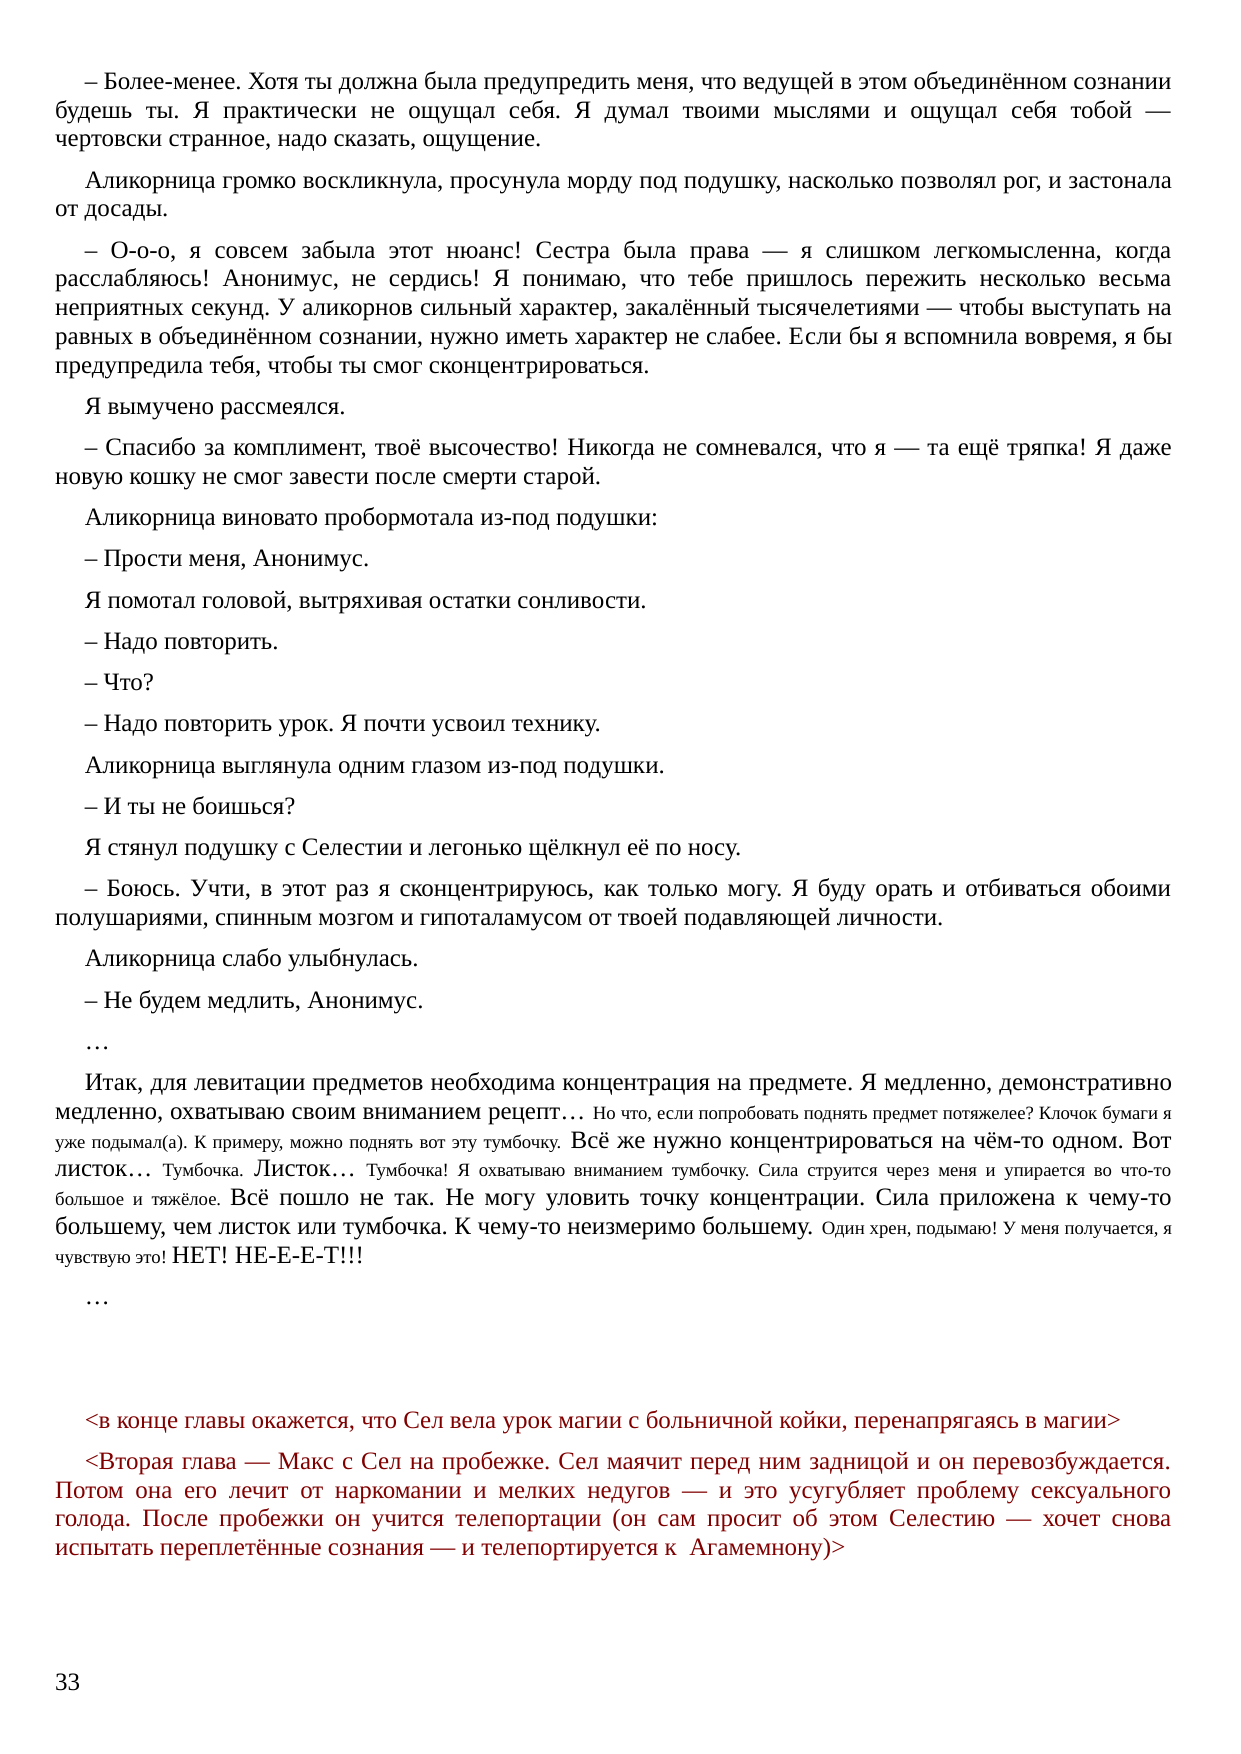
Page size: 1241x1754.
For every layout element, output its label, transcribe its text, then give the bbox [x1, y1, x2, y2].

text – Спасибо за комплимент, твоё высочество! Никогда не сомневался, что я — та ещё тряпка! Я даже новую кошку не смог завести после смерти старой. [55, 432, 1173, 490]
text – Надо повторить. [55, 626, 1173, 655]
text … [55, 1026, 1173, 1055]
text Я стянул подушку с Селестии и легонько щёлкнул её по носу. [55, 832, 1173, 861]
text Аликорница виновато пробормотала из-под подушки: [55, 502, 1173, 531]
text Аликорница выглянула одним глазом из-под подушки. [55, 750, 1173, 778]
text – Надо повторить урок. Я почти усвоил технику. [55, 708, 1173, 737]
text … [55, 1281, 1173, 1310]
text <в конце главы окажется, что Сел вела урок магии с больничной койки, перенапрягаясь в магии> [55, 1405, 1173, 1433]
text Я вымучено рассмеялся. [55, 391, 1173, 420]
text Я помотал головой, вытряхивая остатки сонливости. [55, 585, 1173, 613]
text – И ты не боишься? [55, 791, 1173, 820]
text – Более-менее. Хотя ты должна была предупредить меня, что ведущей в этом объединённом сознании будешь ты. Я практически не ощущал себя. Я думал твоими мыслями и ощущал себя тобой — чертовски странное, надо сказать, ощущение. [55, 66, 1173, 152]
text – Что? [55, 667, 1173, 696]
text Итак, для левитации предметов необходима концентрация на предмете. Я медленно, демонстративно медленно, охватываю своим вниманием рецепт… Но что, если попробовать поднять предмет потяжелее? Клочок бумаги я уже подымал(а). К примеру, можно поднять вот эту тумбочку. Всё же нужно концентрироваться на чём-то одном. Вот листок… Тумбочка. Листок… Тумбочка! Я охватываю вниманием тумбочку. Сила струится через меня и упирается во что-то большое и тяжёлое. Всё пошло не так. Не могу уловить точку концентрации. Сила приложена к чему-то большему, чем листок или тумбочка. К чему-то неизмеримо большему. Один хрен, подымаю! У меня получается, я чувствую это! НЕТ! НЕ-Е-Е-Т!!! [55, 1067, 1173, 1268]
text Аликорница громко воскликнула, просунула морду под подушку, насколько позволял рог, и застонала от досады. [55, 165, 1173, 222]
text – Прости меня, Анонимус. [55, 543, 1173, 572]
text <Вторая глава — Макс с Сел на пробежке. Сел маячит перед ним задницой и он перевозбуждается. Потом она его лечит от наркомании и мелких недугов — и это усугубляет проблему сексуального голода. После пробежки он учится телепортации (он сам просит об этом Селестию — хочет снова испытать переплетённые сознания — и телепортируется к Агамемнону)> [55, 1446, 1173, 1561]
text – Не будем медлить, Анонимус. [55, 985, 1173, 1013]
text – Боюсь. Учти, в этот раз я сконцентрируюсь, как только могу. Я буду орать и отбиваться обоими полушариями, спинным мозгом и гипоталамусом от твоей подавляющей личности. [55, 873, 1173, 931]
text Аликорница слабо улыбнулась. [55, 943, 1173, 972]
text – О-о-о, я совсем забыла этот нюанс! Сестра была права — я слишком легкомысленна, когда расслабляюсь! Анонимус, не сердись! Я понимаю, что тебе пришлось пережить несколько весьма неприятных секунд. У аликорнов сильный характер, закалённый тысячелетиями — чтобы выступать на равных в объединённом сознании, нужно иметь характер не слабее. Если бы я вспомнила вовремя, я бы предупредила тебя, чтобы ты смог сконцентрироваться. [55, 235, 1173, 378]
